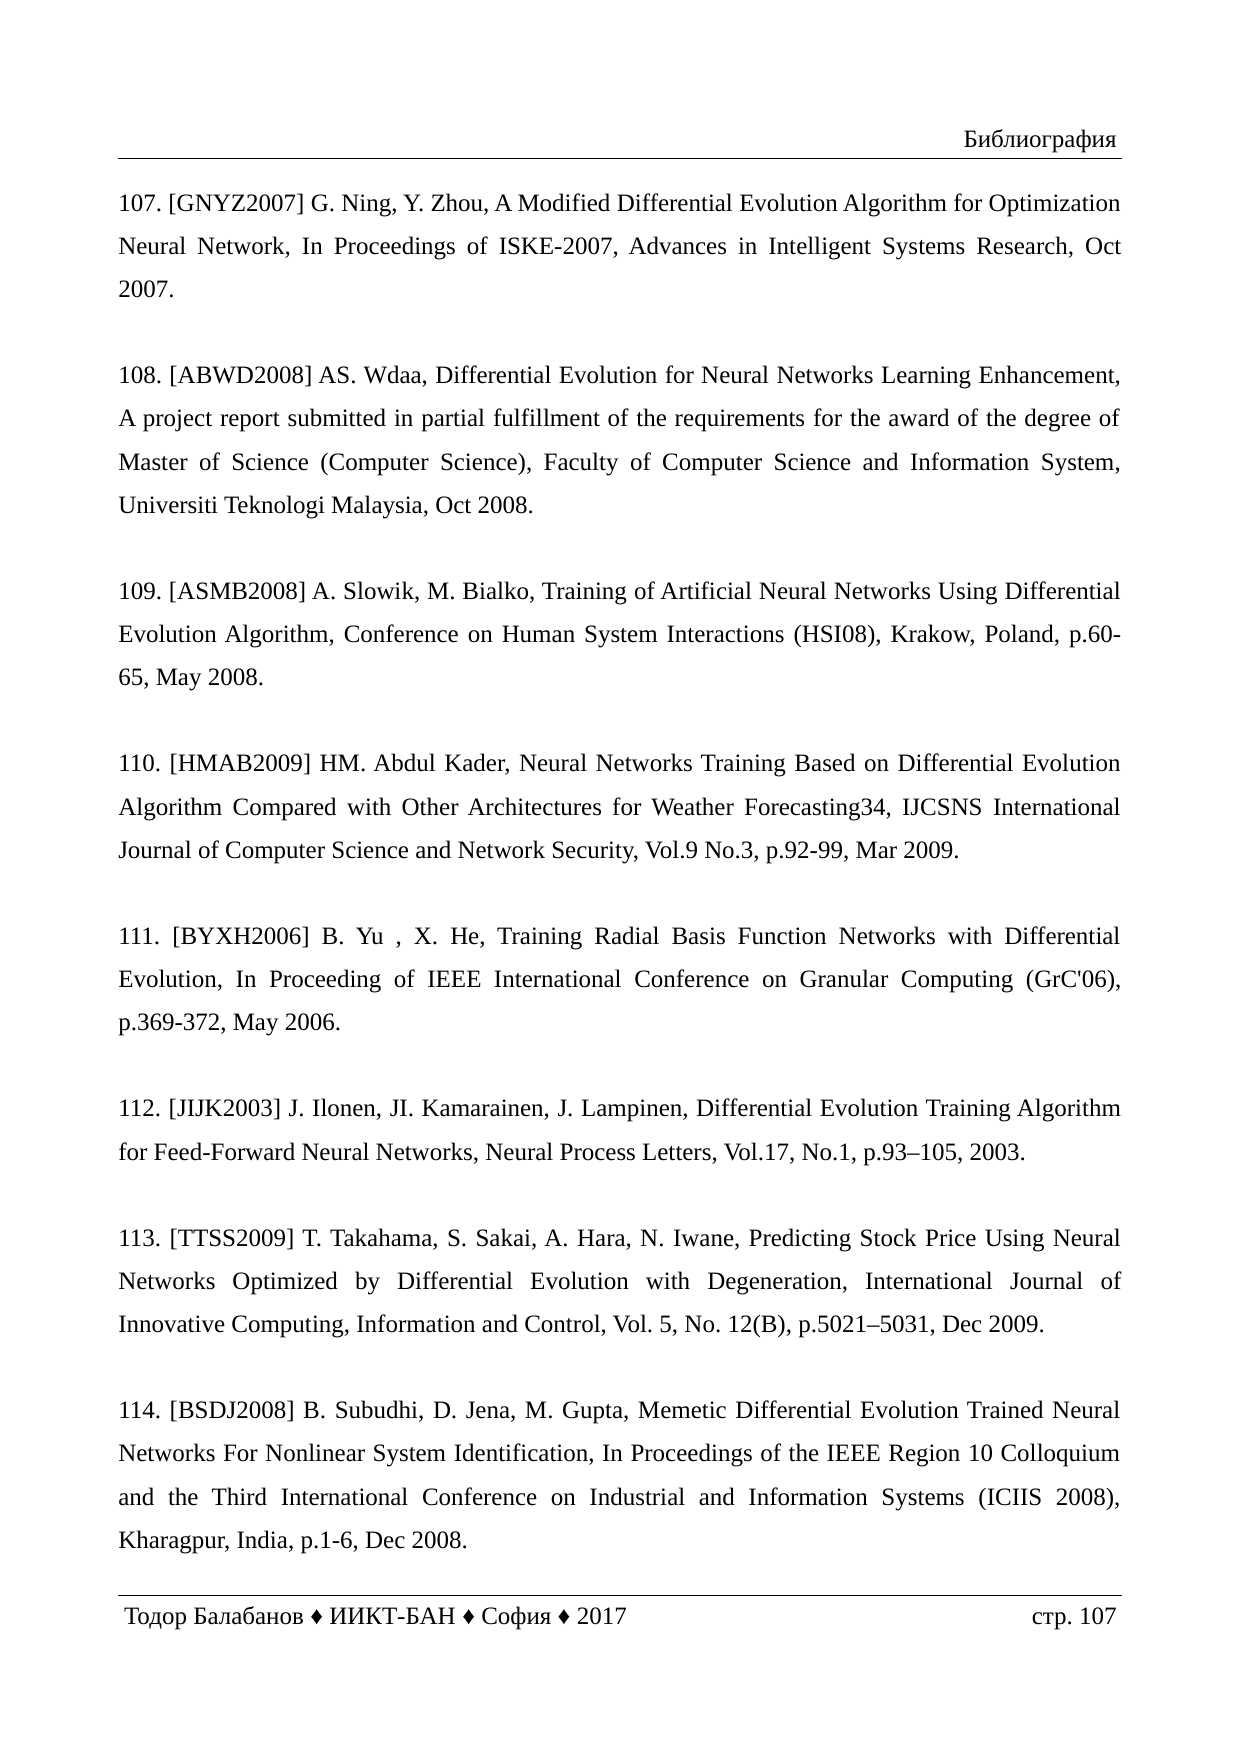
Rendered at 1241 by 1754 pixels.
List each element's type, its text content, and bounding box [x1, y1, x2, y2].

text 110. [HMAB2009] HM. Abdul Kader, Neural Networks Training Based on Differential Evolution Algorithm Compared with Other Architectures for Weather Forecasting34, IJCSNS International Journal of Computer Science and Network Security, Vol.9 No.3, p.92-99, Mar 2009. [118, 748, 1122, 863]
text 109. [ASMB2008] A. Slowik, M. Bialko, Training of Artificial Neural Networks Using Differential Evolution Algorithm, Conference on Human System Interactions (HSI08), Krakow, Poland, p.60-65, May 2008. [118, 576, 1122, 691]
text 112. [JIJK2003] J. Ilonen, JI. Kamarainen, J. Lampinen, Differential Evolution Training Algorithm for Feed-Forward Neural Networks, Neural Process Letters, Vol.17, No.1, p.93–105, 2003. [118, 1093, 1122, 1165]
text 113. [TTSS2009] T. Takahama, S. Sakai, A. Hara, N. Iwane, Predicting Stock Price Using Neural Networks Optimized by Differential Evolution with Degeneration, International Journal of Innovative Computing, Information and Control, Vol. 5, No. 12(B), p.5021–5031, Dec 2009. [118, 1223, 1122, 1338]
text 108. [ABWD2008] AS. Wdaa, Differential Evolution for Neural Networks Learning Enhancement, A project report submitted in partial fulfillment of the requirements for the award of the degree of Master of Science (Computer Science), Faculty of Computer Science and Information System, Universiti Teknologi Malaysia, Oct 2008. [118, 360, 1122, 518]
text 114. [BSDJ2008] B. Subudhi, D. Jena, M. Gupta, Memetic Differential Evolution Trained Neural Networks For Nonlinear System Identification, In Proceedings of the IEEE Region 10 Colloquium and the Third International Conference on Industrial and Information Systems (ICIIS 2008), Kharagpur, India, p.1-6, Dec 2008. [118, 1395, 1122, 1553]
text 107. [GNYZ2007] G. Ning, Y. Zhou, A Modified Differential Evolution Algorithm for Optimization Neural Network, In Proceedings of ISKE-2007, Advances in Intelligent Systems Research, Oct 2007. [118, 188, 1122, 303]
text 111. [BYXH2006] B. Yu , X. He, Training Radial Basis Function Networks with Differential Evolution, In Proceeding of IEEE International Conference on Granular Computing (GrC'06), p.369-372, May 2006. [118, 921, 1122, 1036]
